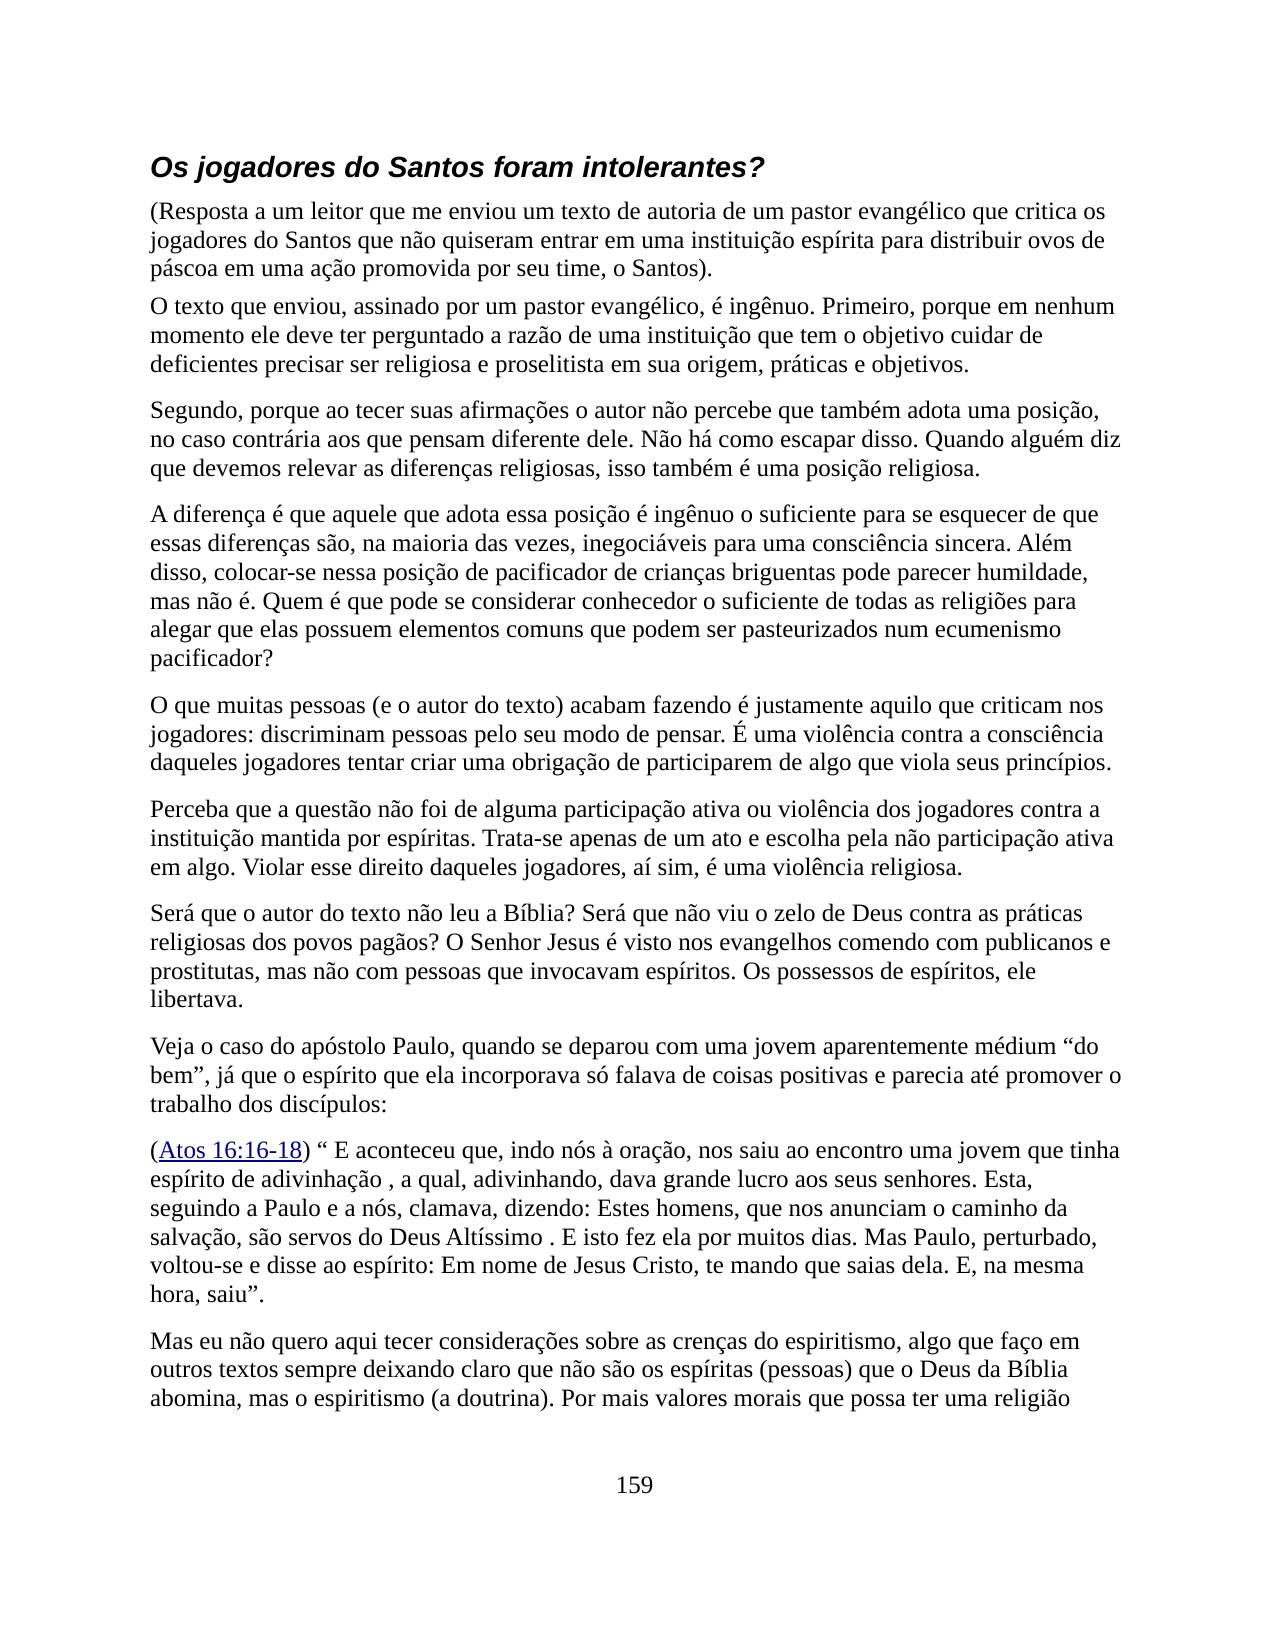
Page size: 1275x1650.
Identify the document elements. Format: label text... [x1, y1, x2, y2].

text Perceba que a questão não foi de alguma participação ativa ou violência dos jogadores contra a instituição mantida por espíritas. Trata-se apenas de um ato e escolha pela não participação ativa em algo. Violar esse direito daqueles jogadores, aí sim, é uma violência religiosa. [150, 794, 1125, 880]
text Será que o autor do texto não leu a Bíblia? Será que não viu o zelo de Deus contra as práticas religiosas dos povos pagãos? O Senhor Jesus é visto nos evangelhos comendo com publicanos e prostitutas, mas não com pessoas que invocavam espíritos. Os possessos de espíritos, ele libertava. [150, 898, 1125, 1013]
text Veja o caso do apóstolo Paulo, quando se deparou com uma jovem aparentemente médium “do bem”, já que o espírito que ela incorporava só falava de coisas positivas e parecia até promover o trabalho dos discípulos: [150, 1031, 1125, 1117]
text (Resposta a um leitor que me enviou um texto de autoria de um pastor evangélico que critica os jogadores do Santos que não quiseram entrar em uma instituição espírita para distribuir ovos de páscoa em uma ação promovida por seu time, o Santos). [150, 196, 1125, 282]
text (Atos 16:16-18) “ E aconteceu que, indo nós à oração, nos saiu ao encontro uma jovem que tinha espírito de adivinhação , a qual, adivinhando, dava grande lucro aos seus senhores. Esta, seguindo a Paulo e a nós, clamava, dizendo: Estes homens, que nos anunciam o caminho da salvação, são servos do Deus Altíssimo . E isto fez ela por muitos dias. Mas Paulo, perturbado, voltou-se e disse ao espírito: Em nome de Jesus Cristo, te mando que saias dela. E, na mesma hora, saiu”. [150, 1135, 1125, 1308]
text Mas eu não quero aqui tecer considerações sobre as crenças do espiritismo, algo que faço em outros textos sempre deixando claro que não são os espíritas (pessoas) que o Deus da Bíblia abomina, mas o espiritismo (a doutrina). Por mais valores morais que possa ter uma religião [150, 1326, 1125, 1412]
text A diferença é que aquele que adota essa posição é ingênuo o suficiente para se esquecer de que essas diferenças são, na maioria das vezes, inegociáveis para uma consciência sincera. Além disso, colocar-se nessa posição de pacificador de crianças briguentas pode parecer humildade, mas não é. Quem é que pode se considerar conhecedor o suficiente de todas as religiões para alegar que elas possuem elementos comuns que podem ser pasteurizados num ecumenismo pacificador? [150, 499, 1125, 672]
text O que muitas pessoas (e o autor do texto) acabam fazendo é justamente aquilo que criticam nos jogadores: discriminam pessoas pelo seu modo de pensar. É uma violência contra a consciência daqueles jogadores tentar criar uma obrigação de participarem de algo que viola seus princípios. [150, 690, 1125, 776]
text Segundo, porque ao tecer suas afirmações o autor não percebe que também adota uma posição, no caso contrária aos que pensam diferente dele. Não há como escapar disso. Quando alguém diz que devemos relevar as diferenças religiosas, isso também é uma posição religiosa. [150, 395, 1125, 482]
subtitle Os jogadores do Santos foram intolerantes? [150, 150, 1125, 183]
text O texto que enviou, assinado por um pastor evangélico, é ingênuo. Primeiro, porque em nenhum momento ele deve ter perguntado a razão de uma instituição que tem o objetivo cuidar de deficientes precisar ser religiosa e proselitista em sua origem, práticas e objetivos. [150, 291, 1125, 377]
